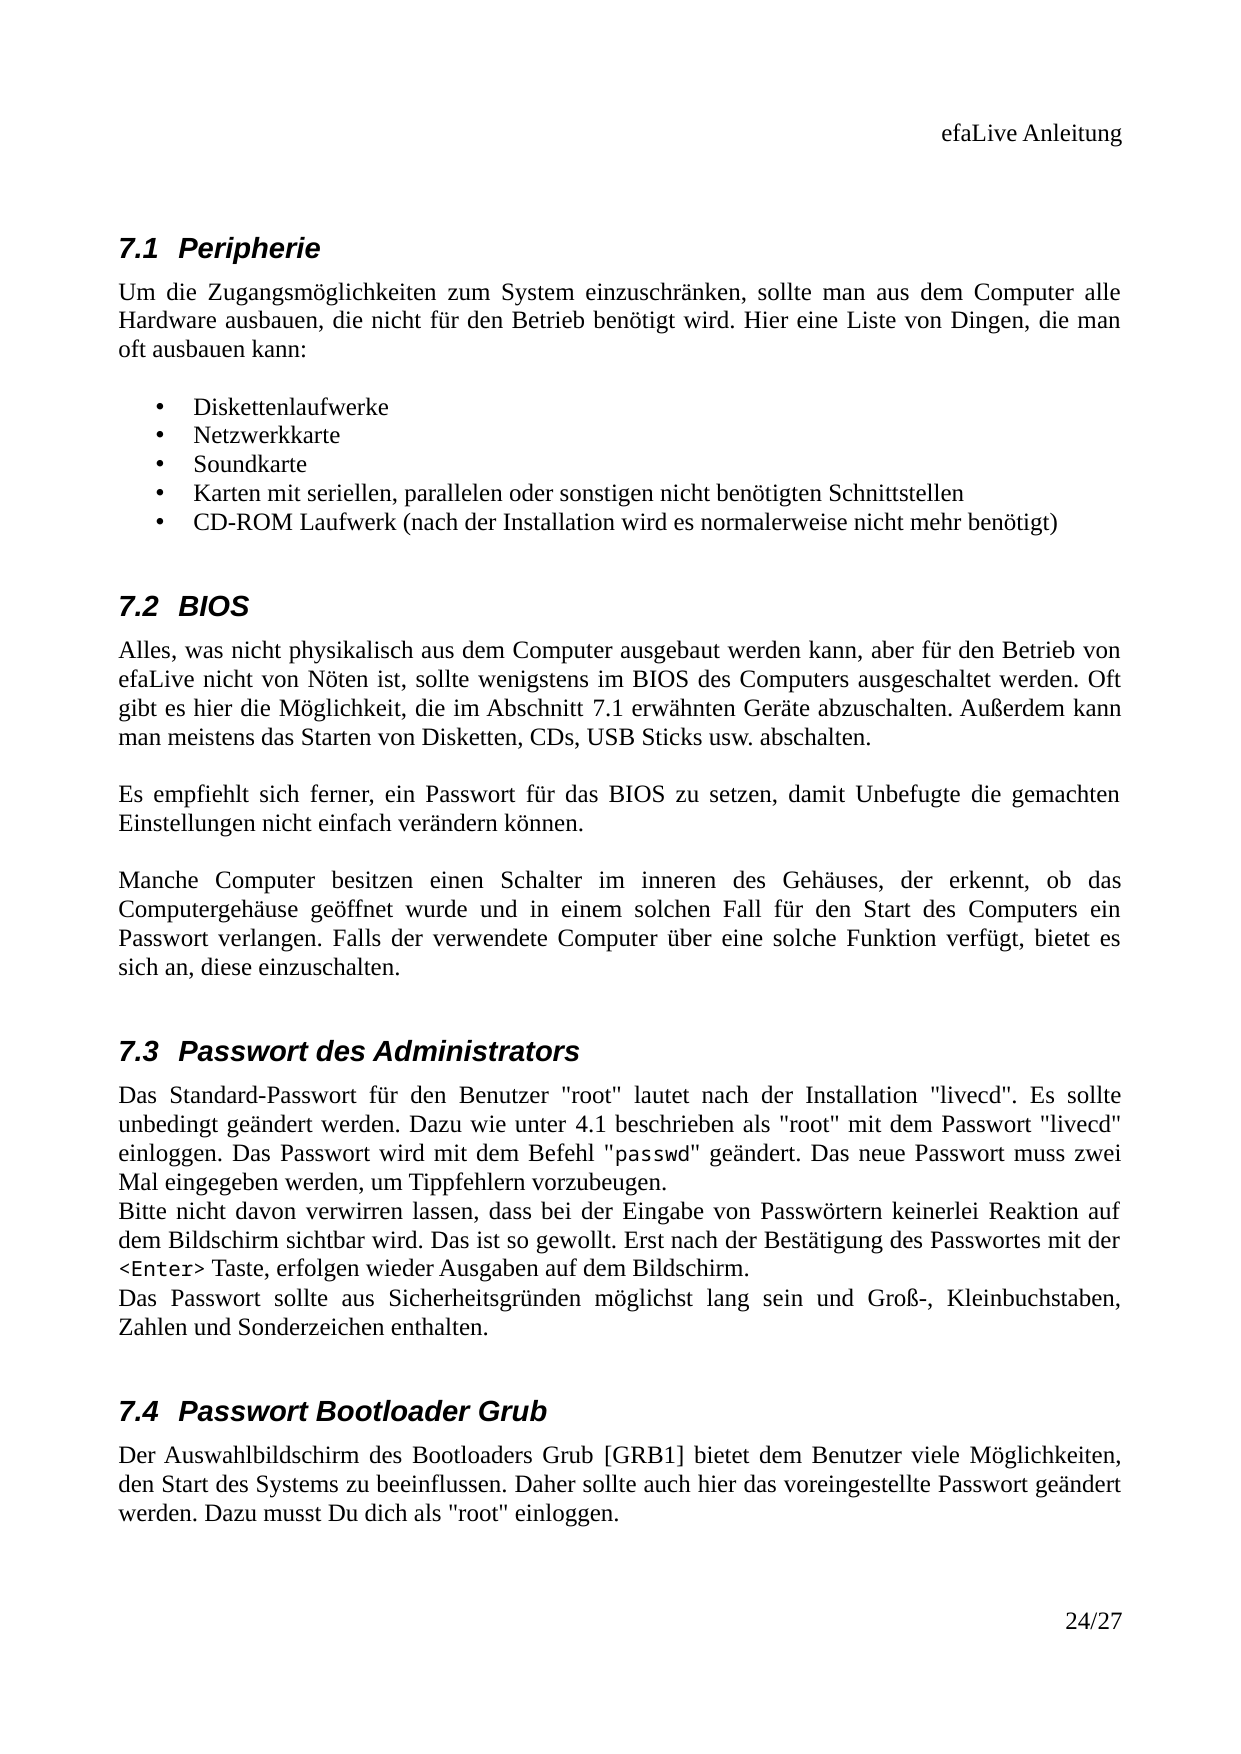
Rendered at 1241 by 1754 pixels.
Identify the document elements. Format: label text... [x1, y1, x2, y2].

subtitle Passwort des Administrators [118, 1034, 1122, 1068]
list Netzwerkkarte [156, 421, 1122, 449]
text Das Standard-Passwort für den Benutzer "root" lautet nach der Installation "livecd". Es sollte unbedingt geändert werden. Dazu wie unter 4.1 beschrieben als "root" mit dem Passwort "livecd" einloggen. Das Passwort wird mit dem Befehl "passwd" geändert. Das neue Passwort muss zwei Mal eingegeben werden, um Tippfehlern vorzubeugen. [118, 1080, 1122, 1196]
text Um die Zugangsmöglichkeiten zum System einzuschränken, sollte man aus dem Computer alle Hardware ausbauen, die nicht für den Betrieb benötigt wird. Hier eine Liste von Dingen, die man oft ausbauen kann: [118, 277, 1122, 363]
list CD-ROM Laufwerk (nach der Installation wird es normalerweise nicht mehr benötigt) [156, 507, 1122, 536]
text Der Auswahlbildschirm des Bootloaders Grub [GRB1] bietet dem Benutzer viele Möglichkeiten, den Start des Systems zu beeinflussen. Daher sollte auch hier das voreingestellte Passwort geändert werden. Dazu musst Du dich als "root" einloggen. [118, 1440, 1122, 1526]
subtitle Peripherie [118, 231, 1122, 264]
text Alles, was nicht physikalisch aus dem Computer ausgebaut werden kann, aber für den Betrieb von efaLive nicht von Nöten ist, sollte wenigstens im BIOS des Computers ausgeschaltet werden. Oft gibt es hier die Möglichkeit, die im Abschnitt 7.1 erwähnten Geräte abzuschalten. Außerdem kann man meistens das Starten von Disketten, CDs, USB Sticks usw. abschalten. [118, 635, 1122, 750]
subtitle BIOS [118, 589, 1122, 623]
list Diskettenlaufwerke [156, 392, 1122, 421]
text Es empfiehlt sich ferner, ein Passwort für das BIOS zu setzen, damit Unbefugte die gemachten Einstellungen nicht einfach verändern können. [118, 779, 1122, 837]
text Das Passwort sollte aus Sicherheitsgründen möglichst lang sein und Groß-, Kleinbuchstaben, Zahlen und Sonderzeichen enthalten. [118, 1283, 1122, 1340]
text Manche Computer besitzen einen Schalter im inneren des Gehäuses, der erkennt, ob das Computergehäuse geöffnet wurde und in einem solchen Fall für den Start des Computers ein Passwort verlangen. Falls der verwendete Computer über eine solche Funktion verfügt, bietet es sich an, diese einzuschalten. [118, 865, 1122, 980]
list Karten mit seriellen, parallelen oder sonstigen nicht benötigten Schnittstellen [156, 478, 1122, 507]
subtitle Passwort Bootloader Grub [118, 1394, 1122, 1428]
text Bitte nicht davon verwirren lassen, dass bei der Eingabe von Passwörtern keinerlei Reaktion auf dem Bildschirm sichtbar wird. Das ist so gewollt. Erst nach der Bestätigung des Passwortes mit der <Enter> Taste, erfolgen wieder Ausgaben auf dem Bildschirm. [118, 1196, 1122, 1283]
list Soundkarte [156, 449, 1122, 478]
